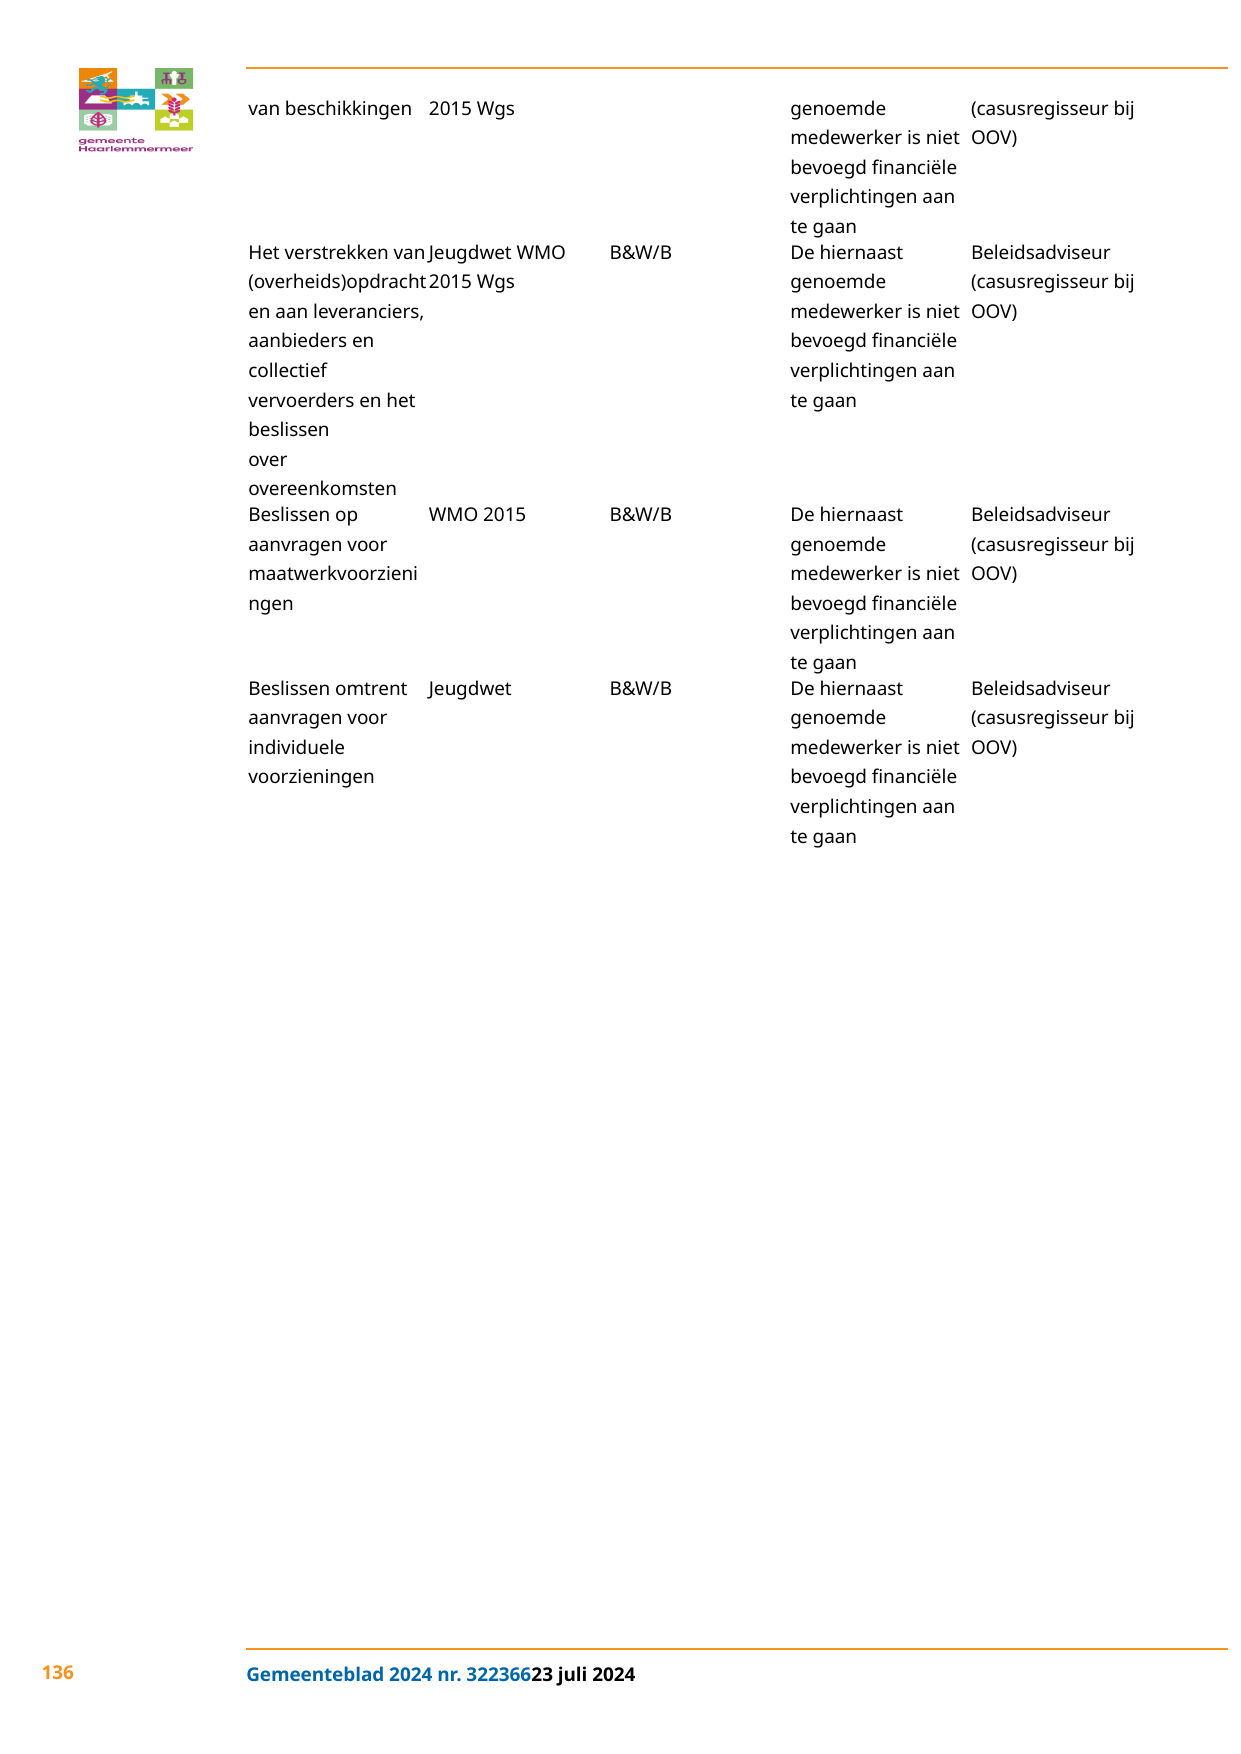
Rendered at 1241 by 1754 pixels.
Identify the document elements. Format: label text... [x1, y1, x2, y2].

table_cell B&W/B [609, 501, 790, 675]
table_cell Jeugdwet WMO 2015 Wgs [429, 239, 609, 501]
table_cell Beslissen op aanvragen voor maatwerkvoorzieningen [248, 501, 429, 675]
table_cell Beleidsadviseur (casusregisseur bij OOV) [971, 675, 1152, 848]
table_cell Beleidsadviseur (casusregisseur bij OOV) [971, 239, 1152, 501]
table_cell B&W/B [609, 239, 790, 501]
table_cell Het verstrekken van (overheids)opdrachten aan leveranciers, aanbieders en collectief vervoerders en het beslissen over overeenkomsten [248, 239, 429, 501]
table_cell [609, 95, 790, 239]
picture [41, 47, 231, 172]
table_cell Jeugdwet [429, 675, 609, 848]
table_cell B&W/B [609, 675, 790, 848]
table_cell De hiernaast genoemde medewerker is niet bevoegd financiële verplichtingen aan te gaan [790, 501, 971, 675]
table_cell genoemde medewerker is niet bevoegd financiële verplichtingen aan te gaan [790, 95, 971, 239]
table_cell De hiernaast genoemde medewerker is niet bevoegd financiële verplichtingen aan te gaan [790, 239, 971, 501]
table_cell De hiernaast genoemde medewerker is niet bevoegd financiële verplichtingen aan te gaan [790, 675, 971, 848]
table_cell (casusregisseur bij OOV) [971, 95, 1152, 239]
table_cell WMO 2015 [429, 501, 609, 675]
table_cell van beschikkingen [248, 95, 429, 239]
table_cell 2015 Wgs [429, 95, 609, 239]
table_cell Beleidsadviseur (casusregisseur bij OOV) [971, 501, 1152, 675]
table_cell Beslissen omtrent aanvragen voor individuele voorzieningen [248, 675, 429, 848]
